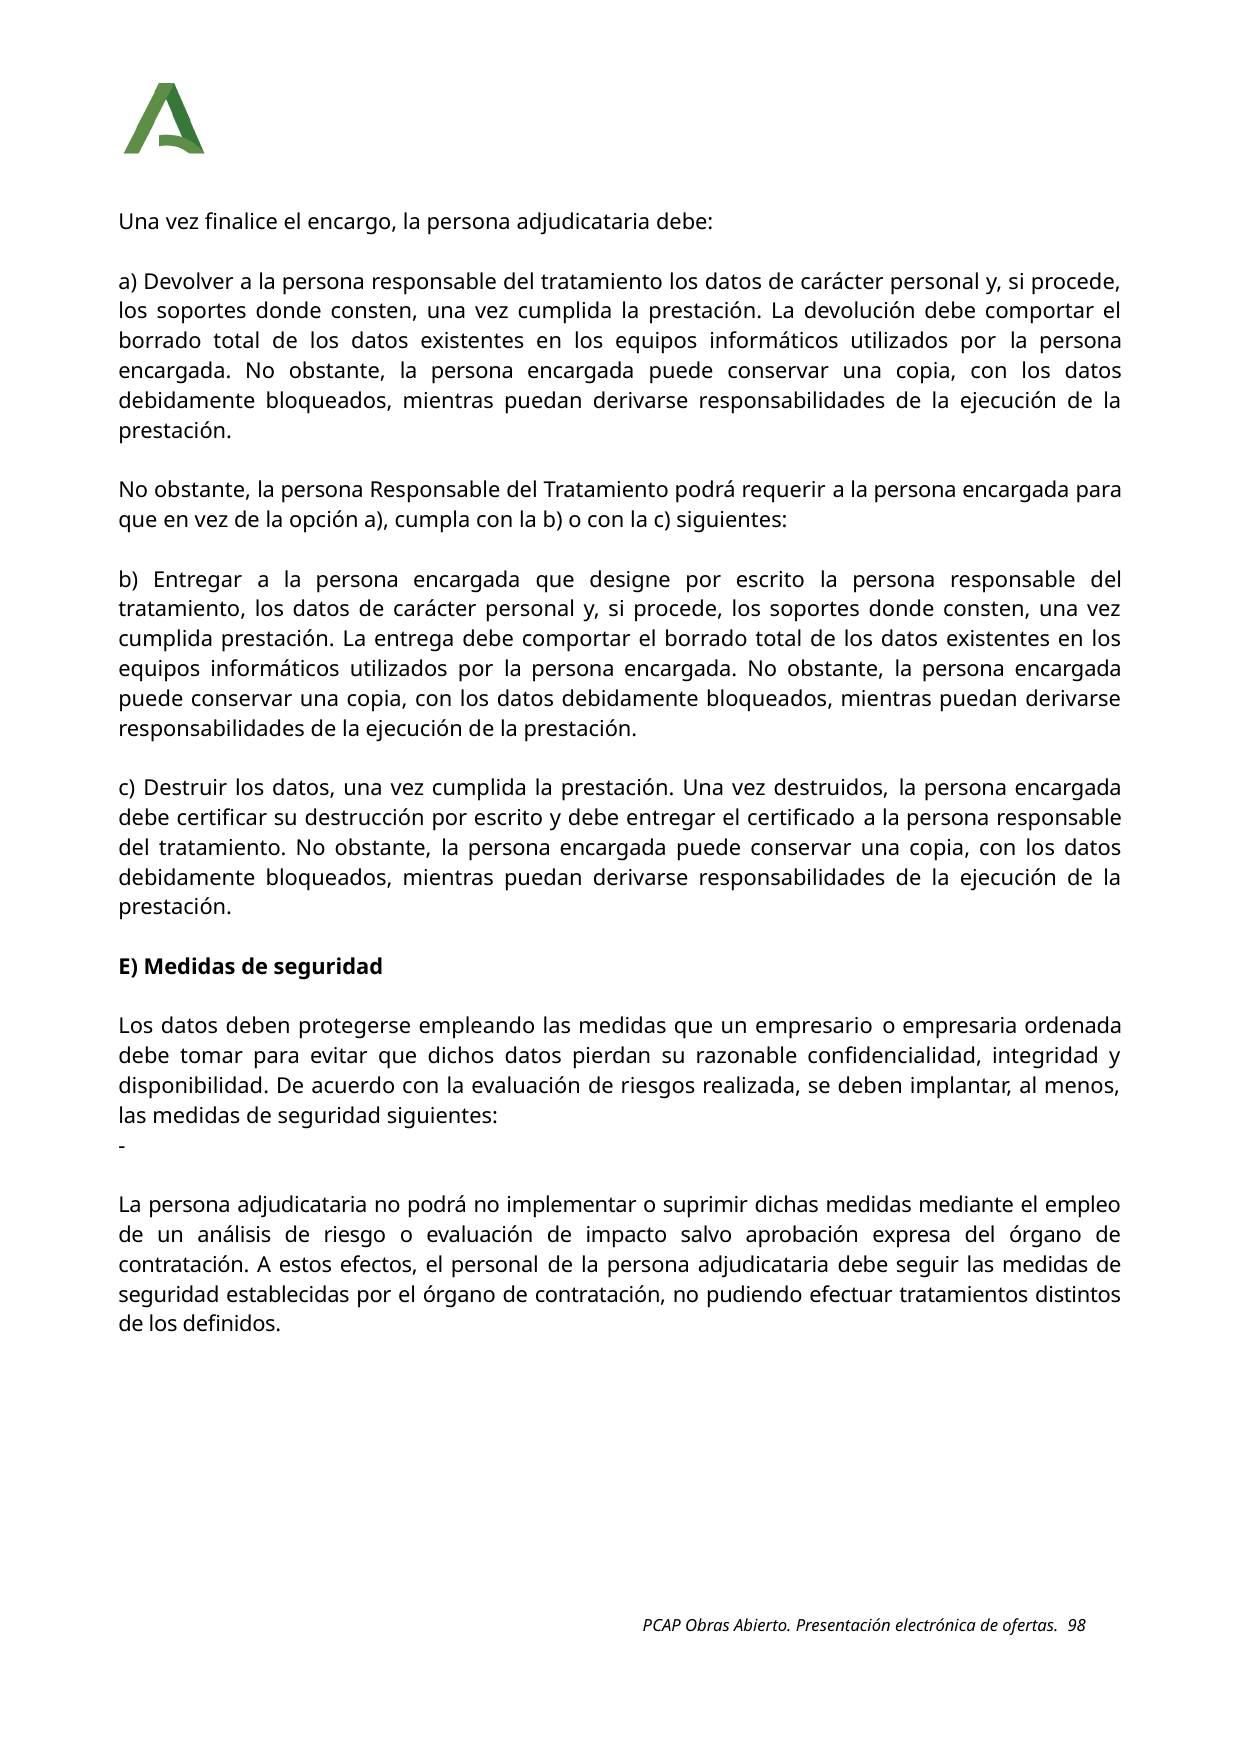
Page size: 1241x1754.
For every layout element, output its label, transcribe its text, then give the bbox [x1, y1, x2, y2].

text Los datos deben protegerse empleando las medidas que un empresario o empresaria ordenada debe tomar para evitar que dichos datos pierdan su razonable confidencialidad, integridad y disponibilidad. De acuerdo con la evaluación de riesgos realizada, se deben implantar, al menos, las medidas de seguridad siguientes: [118, 1011, 1122, 1130]
picture [119, 78, 209, 158]
text c) Destruir los datos, una vez cumplida la prestación. Una vez destruidos, la persona encargada debe certificar su destrucción por escrito y debe entregar el certificado a la persona responsable del tratamiento. No obstante, la persona encargada puede conservar una copia, con los datos debidamente bloqueados, mientras puedan derivarse responsabilidades de la ejecución de la prestación. [118, 772, 1122, 921]
text No obstante, la persona Responsable del Tratamiento podrá requerir a la persona encargada para que en vez de la opción a), cumpla con la b) o con la c) siguientes: [118, 474, 1122, 534]
text - [118, 1130, 1122, 1159]
text E) Medidas de seguridad [118, 951, 1122, 981]
text a) Devolver a la persona responsable del tratamiento los datos de carácter personal y, si procede, los soportes donde consten, una vez cumplida la prestación. La devolución debe comportar el borrado total de los datos existentes en los equipos informáticos utilizados por la persona encargada. No obstante, la persona encargada puede conservar una copia, con los datos debidamente bloqueados, mientras puedan derivarse responsabilidades de la ejecución de la prestación. [118, 266, 1122, 444]
text Una vez finalice el encargo, la persona adjudicataria debe: [118, 206, 1122, 236]
text b) Entregar a la persona encargada que designe por escrito la persona responsable del tratamiento, los datos de carácter personal y, si procede, los soportes donde consten, una vez cumplida prestación. La entrega debe comportar el borrado total de los datos existentes en los equipos informáticos utilizados por la persona encargada. No obstante, la persona encargada puede conservar una copia, con los datos debidamente bloqueados, mientras puedan derivarse responsabilidades de la ejecución de la prestación. [118, 564, 1122, 742]
text La persona adjudicataria no podrá no implementar o suprimir dichas medidas mediante el empleo de un análisis de riesgo o evaluación de impacto salvo aprobación expresa del órgano de contratación. A estos efectos, el personal de la persona adjudicataria debe seguir las medidas de seguridad establecidas por el órgano de contratación, no pudiendo efectuar tratamientos distintos de los definidos. [118, 1189, 1122, 1338]
